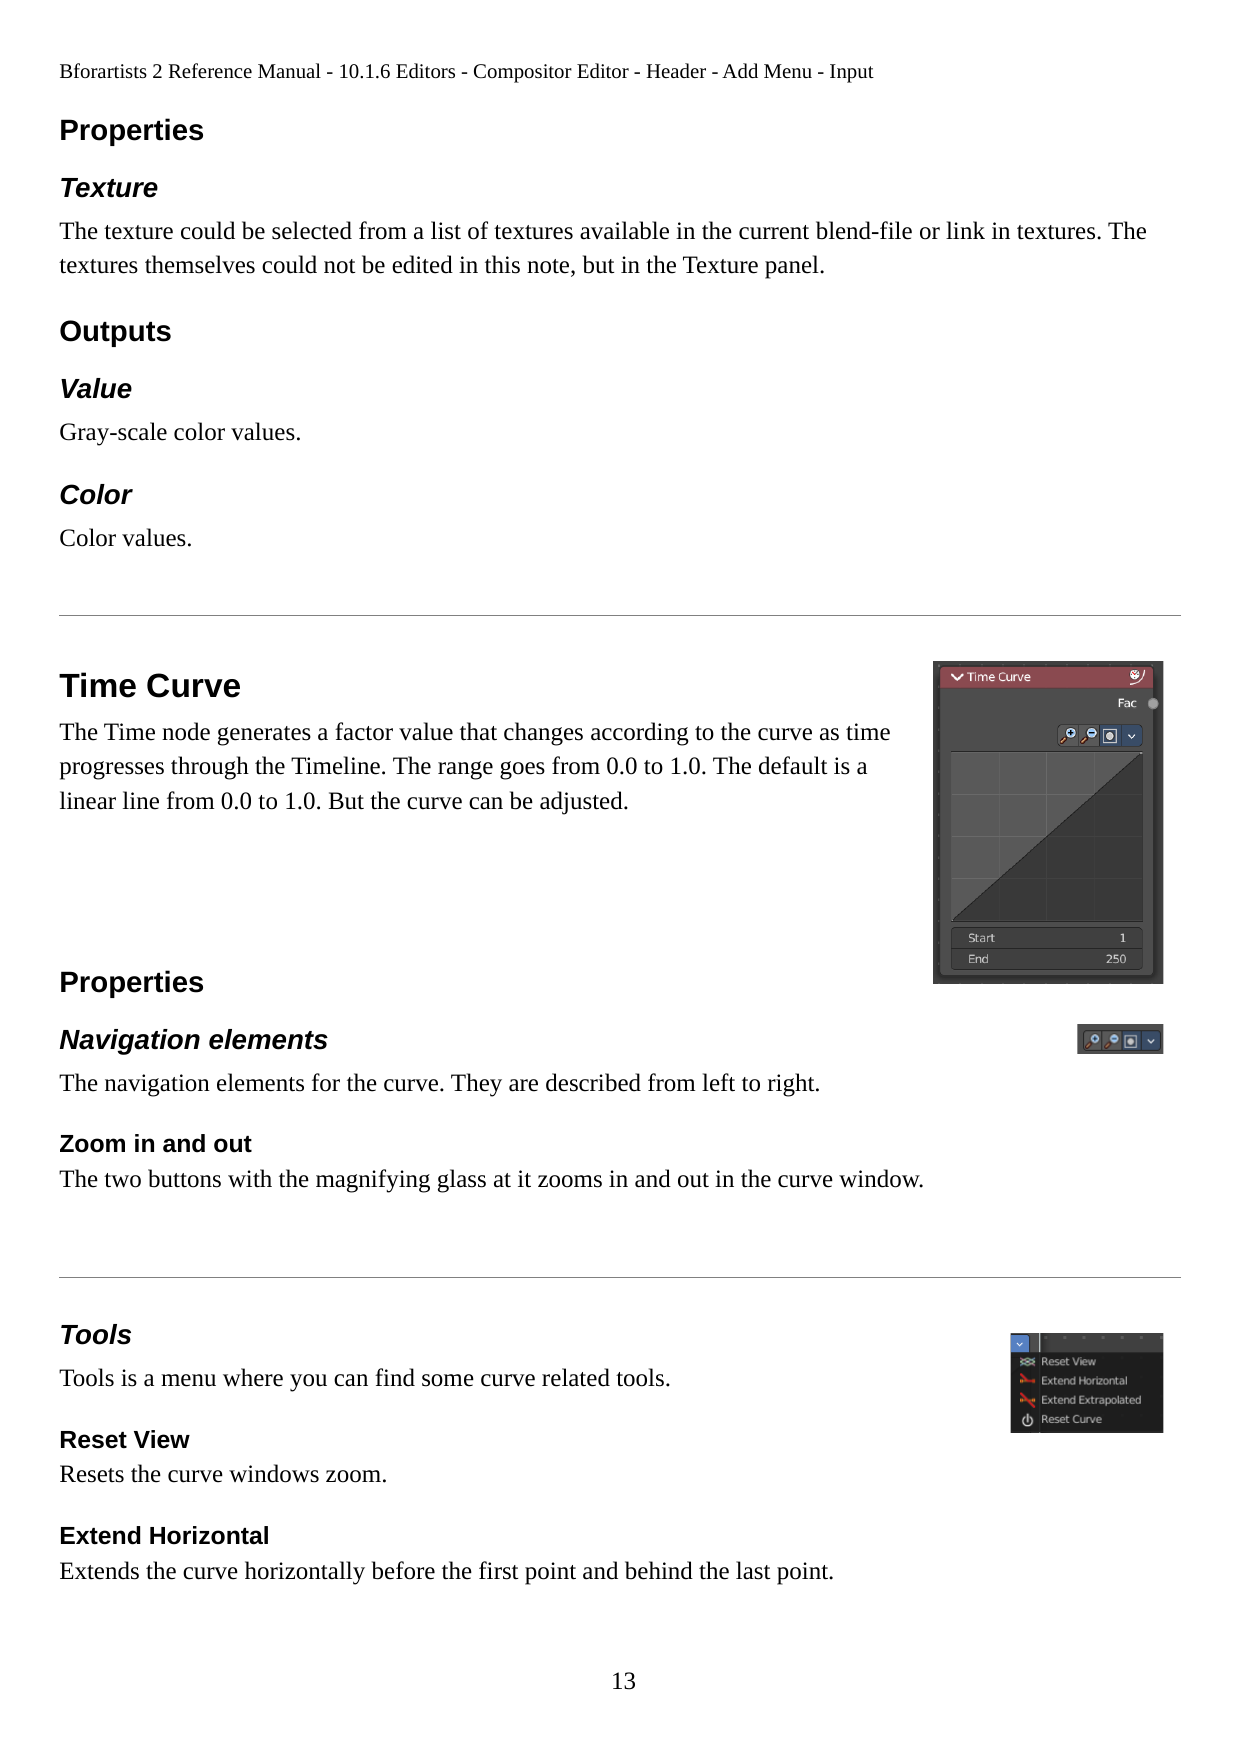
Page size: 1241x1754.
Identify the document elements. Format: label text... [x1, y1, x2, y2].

subtitle Properties [59, 113, 1181, 146]
picture [933, 661, 1164, 984]
subtitle Reset View [59, 1425, 1181, 1453]
picture [1010, 1333, 1164, 1433]
subtitle Texture [59, 171, 1181, 203]
text The texture could be selected from a list of textures available in the current blend-file or link in textures. The textures themselves could not be edited in this note, but in the Texture panel. [59, 216, 1181, 279]
text The Time node generates a factor value that changes according to the curve as time progresses through the Timeline. The range goes from 0.0 to 1.0. The default is a linear line from 0.0 to 1.0. But the curve can be adjusted. [59, 717, 933, 814]
text Gray-scale color values. [59, 417, 1181, 446]
text The two buttons with the magnifying glass at it zooms in and out in the curve window. [59, 1164, 1181, 1193]
text Tools is a menu where you can find some curve related tools. [59, 1363, 1010, 1392]
subtitle Outputs [59, 314, 1181, 348]
text Extends the curve horizontally before the first point and behind the last point. [59, 1556, 1181, 1584]
subtitle Time Curve [59, 666, 933, 704]
text Resets the curve windows zoom. [59, 1459, 1181, 1488]
subtitle Zoom in and out [59, 1129, 1181, 1158]
subtitle Properties [59, 964, 1181, 998]
text The navigation elements for the curve. They are described from left to right. [59, 1068, 1181, 1096]
subtitle Value [59, 373, 1181, 404]
subtitle Color [59, 478, 1181, 510]
subtitle Navigation elements [59, 1023, 1181, 1055]
subtitle [1164, 666, 1181, 704]
text Color values. [59, 523, 1181, 552]
subtitle Tools [59, 1319, 1181, 1351]
picture [1077, 1024, 1164, 1054]
subtitle Extend Horizontal [59, 1521, 1181, 1549]
